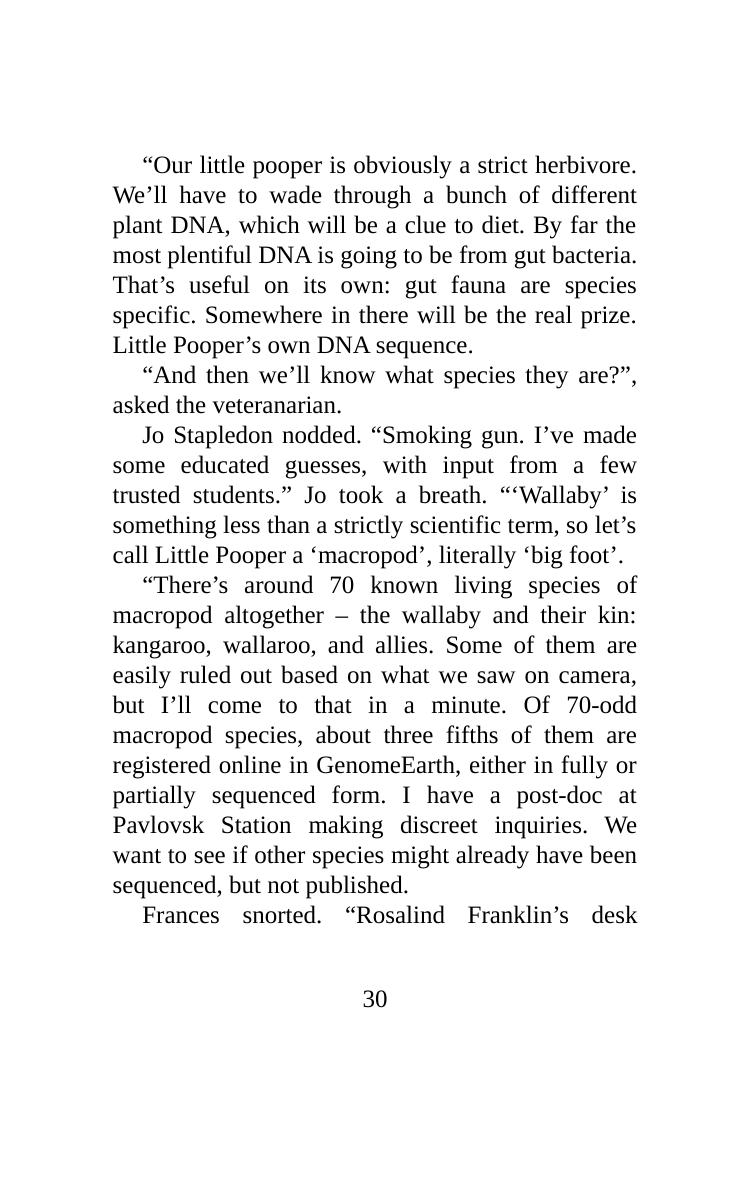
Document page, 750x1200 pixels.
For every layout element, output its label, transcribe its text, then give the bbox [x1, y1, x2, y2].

text “And then we’ll know what species they are?”, asked the veteranarian. [112, 360, 637, 420]
text “There’s around 70 known living species of macropod altogether – the wallaby and their kin: kangaroo, wallaroo, and allies. Some of them are easily ruled out based on what we saw on camera, but I’ll come to that in a minute. Of 70-odd macropod species, about three fifths of them are registered online in GenomeEarth, either in fully or partially sequenced form. I have a post-doc at Pavlovsk Station making discreet inquiries. We want to see if other species might already have been sequenced, but not published. [112, 570, 637, 900]
text Jo Stapledon nodded. “Smoking gun. I’ve made some educated guesses, with input from a few trusted students.” Jo took a breath. “‘Wallaby’ is something less than a strictly scientific term, so let’s call Little Pooper a ‘macropod’, literally ‘big foot’. [112, 420, 637, 570]
text “Our little pooper is obviously a strict herbivore. We’ll have to wade through a bunch of different plant DNA, which will be a clue to diet. By far the most plentiful DNA is going to be from gut bacteria. That’s useful on its own: gut fauna are species specific. Somewhere in there will be the real prize. Little Pooper’s own DNA sequence. [112, 150, 637, 360]
text Frances snorted. “Rosalind Franklin’s desk [112, 900, 637, 930]
